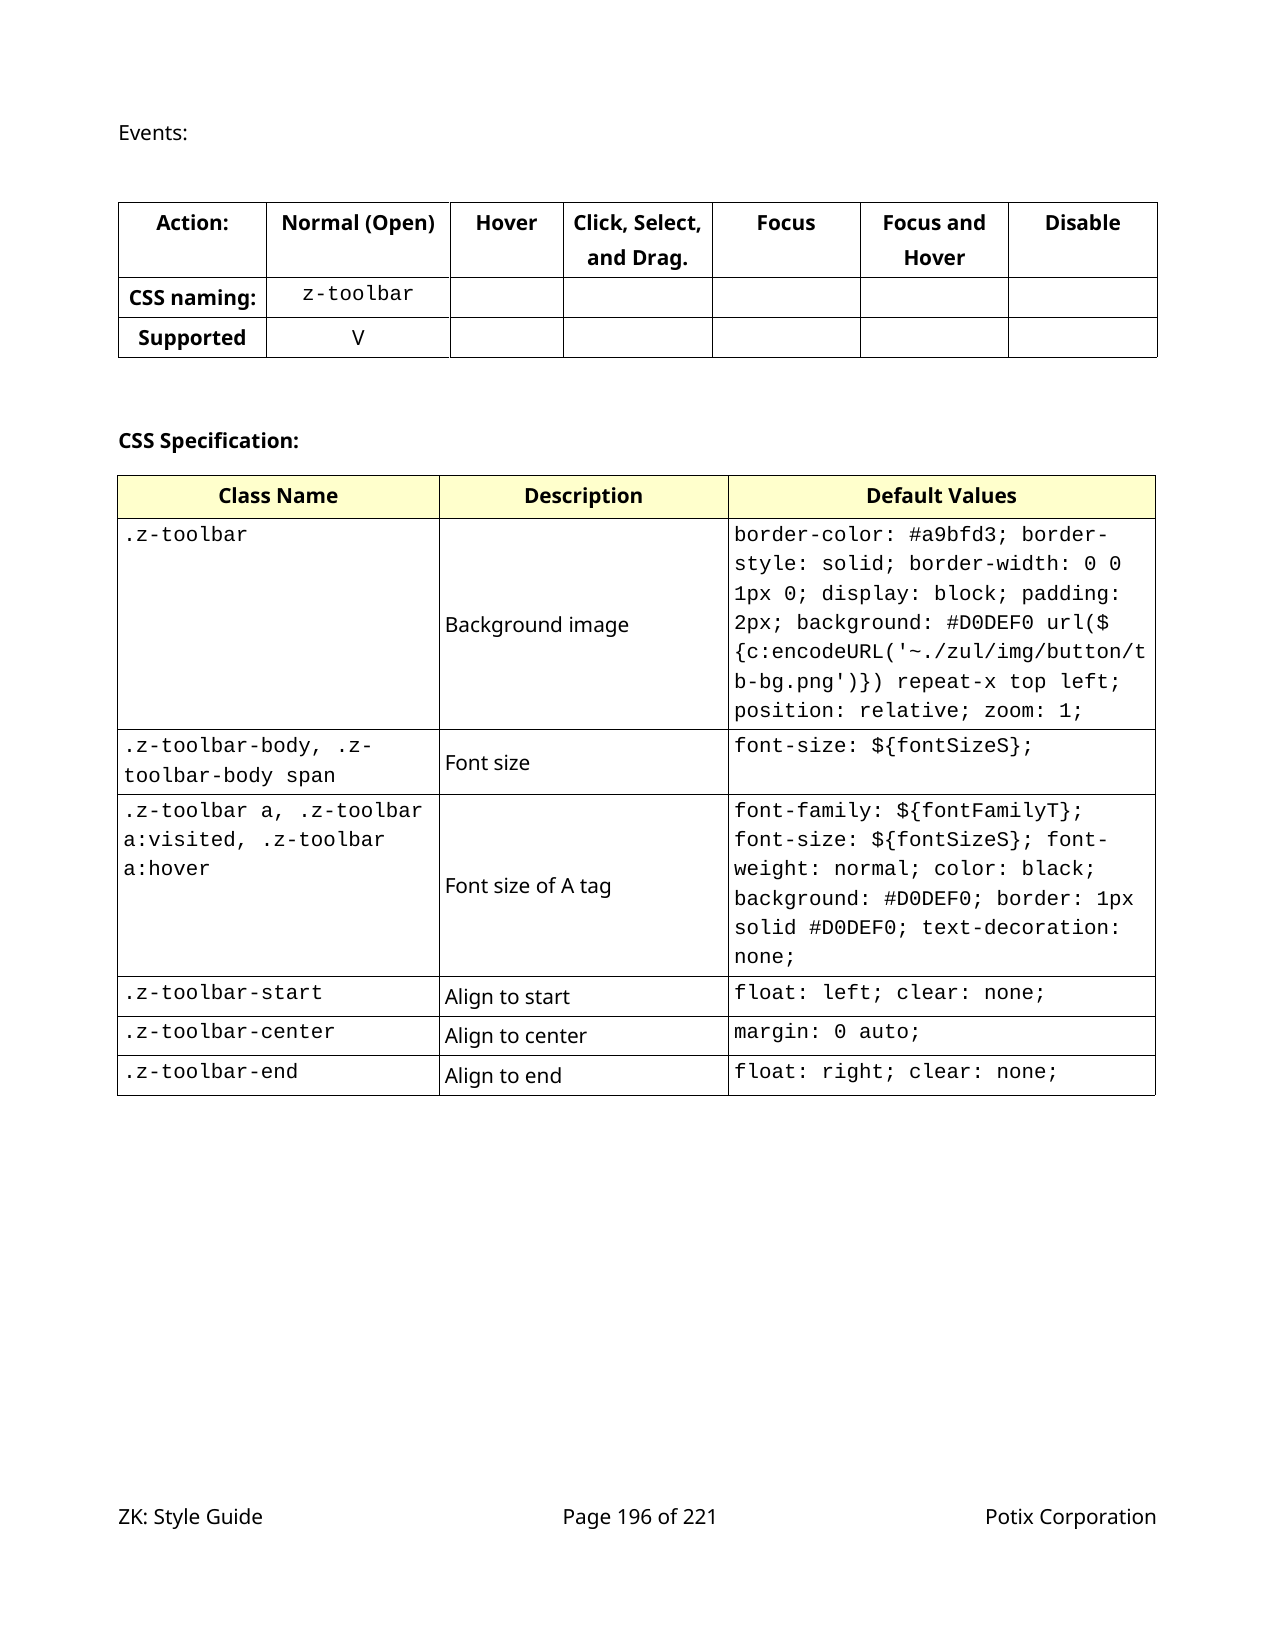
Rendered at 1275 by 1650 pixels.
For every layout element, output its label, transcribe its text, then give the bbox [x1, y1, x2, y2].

table_cell [564, 318, 712, 357]
table_cell Background image [440, 519, 728, 729]
table_header Default Values [729, 476, 1155, 518]
table_cell margin: 0 auto; [729, 1017, 1155, 1055]
table_cell font-family: ${fontFamilyT}; font-size: ${fontSizeS}; font-weight: normal; color: black; background: #D0DEF0; border: 1px solid #D0DEF0; text-decoration: none; [729, 795, 1155, 976]
table_cell [1009, 278, 1157, 317]
table_cell float: right; clear: none; [729, 1056, 1155, 1095]
table_header Focus and Hover [861, 203, 1008, 277]
table_cell [713, 278, 860, 317]
table_cell [861, 278, 1008, 317]
table_header Hover [451, 203, 563, 277]
table_cell z-toolbar [267, 278, 449, 317]
table_cell [1009, 318, 1157, 357]
table_cell Align to end [440, 1056, 728, 1095]
text Events: [118, 118, 1157, 182]
table_cell CSS naming: [119, 278, 266, 317]
table_cell Align to start [440, 977, 728, 1016]
table_cell .z-toolbar-center [118, 1017, 439, 1055]
table_cell border-color: #a9bfd3; border-style: solid; border-width: 0 0 1px 0; display: block; padding: 2px; background: #D0DEF0 url(${c:encodeURL('~./zul/img/button/tb-bg.png')}) repeat-x top left; position: relative; zoom: 1; [729, 519, 1155, 729]
table_cell .z-toolbar-start [118, 977, 439, 1016]
table_cell [861, 318, 1008, 357]
table_cell font-size: ${fontSizeS}; [729, 730, 1155, 794]
table_cell .z-toolbar-body, .z-toolbar-body span [118, 730, 439, 794]
table_cell [713, 318, 860, 357]
table_header Disable [1009, 203, 1157, 277]
table_header Click, Select, and Drag. [564, 203, 712, 277]
table_cell [451, 318, 563, 357]
table_cell [564, 278, 712, 317]
table_cell Align to center [440, 1017, 728, 1055]
table_header Focus [713, 203, 860, 277]
table_cell float: left; clear: none; [729, 977, 1155, 1016]
table_cell [451, 278, 563, 317]
table_header Normal (Open) [267, 203, 449, 277]
table_cell .z-toolbar [118, 519, 439, 729]
table_header Action: [119, 203, 266, 277]
table_header Description [440, 476, 728, 518]
table_header Class Name [118, 476, 439, 518]
table_cell V [267, 318, 449, 357]
table_cell Font size of A tag [440, 795, 728, 976]
table_cell Supported [119, 318, 266, 357]
text CSS Specification: [118, 426, 1157, 454]
table_cell .z-toolbar a, .z-toolbar a:visited, .z-toolbar a:hover [118, 795, 439, 976]
table_cell Font size [440, 730, 728, 794]
table_cell .z-toolbar-end [118, 1056, 439, 1095]
